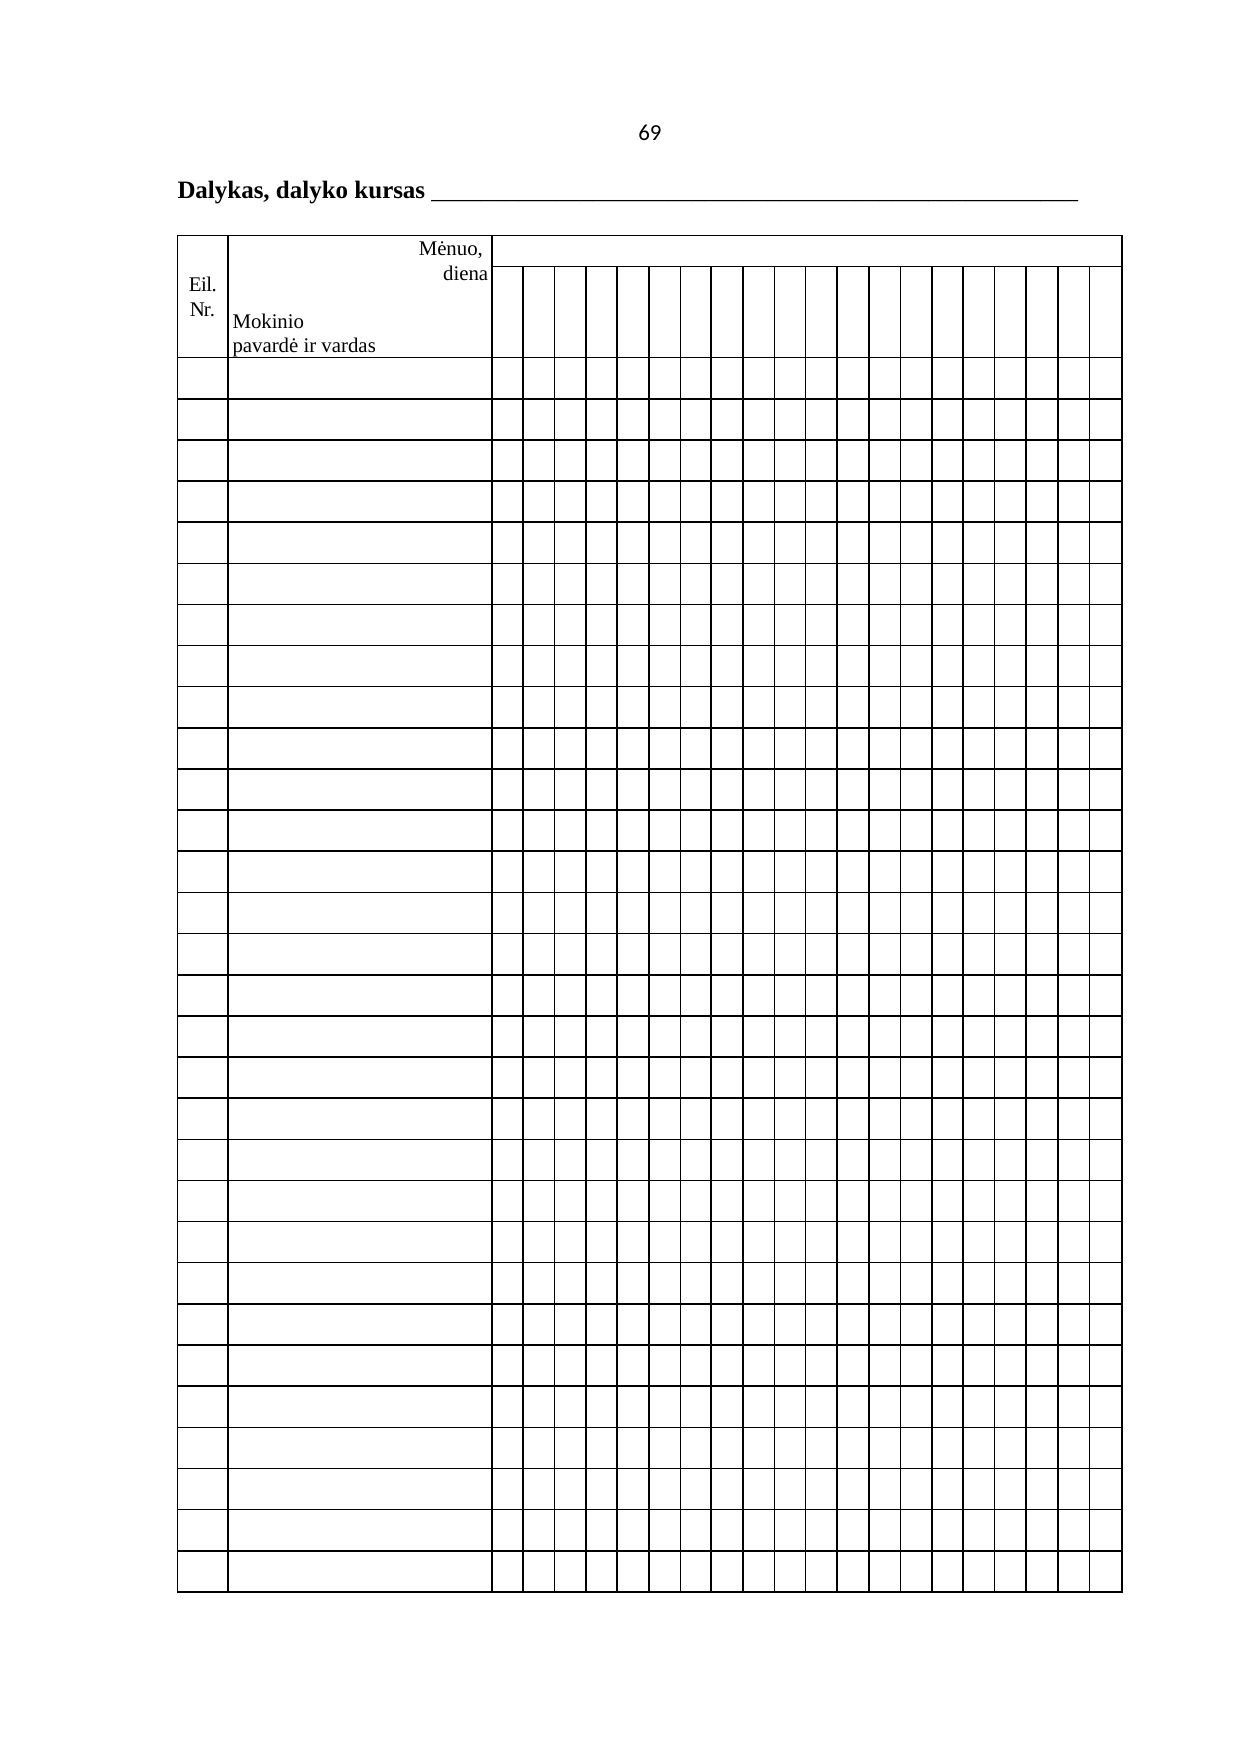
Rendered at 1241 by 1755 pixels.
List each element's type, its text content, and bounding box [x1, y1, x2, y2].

table_cell [1090, 523, 1094, 562]
table_cell [1027, 267, 1057, 357]
table_cell [770, 1305, 774, 1344]
table_cell [1085, 1428, 1089, 1468]
table_cell [550, 1181, 554, 1221]
table_cell [1085, 400, 1089, 439]
table_cell [990, 1428, 994, 1468]
table_cell [896, 1099, 900, 1138]
table_cell [995, 976, 999, 1015]
table_cell [1085, 1387, 1089, 1426]
table_cell [801, 1305, 805, 1344]
table_cell [775, 1058, 779, 1097]
table_cell [1085, 1263, 1089, 1303]
table_cell [801, 523, 805, 562]
table_cell [681, 267, 710, 357]
table_cell [676, 1140, 680, 1179]
table_cell [555, 687, 559, 727]
table_cell [801, 646, 805, 686]
table_cell [896, 1387, 900, 1426]
table_cell [806, 267, 836, 357]
table_cell [1090, 729, 1094, 768]
table_cell [1090, 1140, 1094, 1179]
table_cell [1085, 1469, 1089, 1509]
table_cell [990, 811, 994, 850]
table_cell [1059, 267, 1089, 357]
table_header [493, 236, 1121, 266]
table_cell [933, 267, 962, 357]
table_cell [801, 605, 805, 645]
table_cell [864, 1263, 868, 1303]
table_cell [770, 811, 774, 850]
table_cell [644, 1428, 648, 1468]
table_cell [864, 687, 868, 727]
table_cell [644, 1552, 648, 1591]
table_cell [995, 1428, 999, 1468]
table_cell [555, 1469, 559, 1509]
table_cell [896, 1346, 900, 1385]
table_cell [995, 482, 999, 521]
table_cell [864, 1346, 868, 1385]
table_cell [1090, 893, 1094, 933]
table_cell [990, 564, 994, 603]
table_cell [990, 1181, 994, 1221]
table_cell [1085, 1346, 1089, 1385]
table_cell [775, 1305, 779, 1344]
table_cell [801, 729, 805, 768]
table_cell [801, 1346, 805, 1385]
table_cell [775, 1222, 779, 1262]
table_cell [550, 646, 554, 686]
table_cell [801, 1058, 805, 1097]
table_cell [775, 523, 779, 562]
table_cell [896, 1552, 900, 1591]
table_cell [555, 729, 559, 768]
table_cell [896, 1469, 900, 1509]
table_cell [896, 1181, 900, 1221]
table_cell [555, 1428, 559, 1468]
table_cell [770, 605, 774, 645]
table_cell [676, 893, 680, 933]
table_cell [770, 1263, 774, 1303]
table_cell [896, 441, 900, 480]
table_cell [1090, 1387, 1094, 1426]
table_cell [864, 400, 868, 439]
table_cell [550, 770, 554, 809]
table_cell [644, 441, 648, 480]
table_cell [990, 893, 994, 933]
table_cell [896, 1140, 900, 1179]
table_cell [995, 1346, 999, 1385]
table_cell [896, 811, 900, 850]
table_cell [1085, 1017, 1089, 1056]
table_cell [1090, 811, 1094, 850]
table_cell [995, 1181, 999, 1221]
table_cell [1090, 1552, 1094, 1591]
table_cell [1085, 605, 1089, 645]
table_cell [550, 400, 554, 439]
table_cell [644, 852, 648, 892]
table_cell [618, 267, 648, 357]
table_cell [1085, 1181, 1089, 1221]
table_cell [676, 1181, 680, 1221]
table_cell [1090, 267, 1121, 357]
table_cell [775, 358, 779, 398]
table_cell [676, 1387, 680, 1426]
table_cell [676, 811, 680, 850]
table_cell [644, 729, 648, 768]
table_cell [550, 729, 554, 768]
table_cell [550, 1387, 554, 1426]
table_cell [801, 1428, 805, 1468]
table_cell [550, 1346, 554, 1385]
table_cell [770, 1346, 774, 1385]
table_cell [990, 646, 994, 686]
table_cell [775, 770, 779, 809]
table_cell [995, 893, 999, 933]
table_cell [676, 1058, 680, 1097]
table_cell [896, 482, 900, 521]
table_cell [864, 1058, 868, 1097]
table_cell [550, 852, 554, 892]
table_cell [770, 1469, 774, 1509]
table_cell [550, 1428, 554, 1468]
table_cell [1085, 893, 1089, 933]
table_cell [995, 1469, 999, 1509]
table_cell [995, 852, 999, 892]
table_cell [775, 1510, 779, 1550]
table_cell [676, 770, 680, 809]
table_cell [676, 1428, 680, 1468]
table_cell [1085, 1140, 1089, 1179]
table_cell [775, 441, 779, 480]
table_cell [990, 441, 994, 480]
table_cell [644, 358, 648, 398]
table_cell [555, 605, 559, 645]
table_cell [770, 1510, 774, 1550]
table_cell [896, 852, 900, 892]
table_cell [864, 1181, 868, 1221]
table_cell [801, 976, 805, 1015]
table_cell [896, 1263, 900, 1303]
table_cell [555, 1222, 559, 1262]
table_cell [896, 358, 900, 398]
table_cell [1090, 976, 1094, 1015]
table_cell [644, 1058, 648, 1097]
table_cell [550, 687, 554, 727]
table_cell [1090, 605, 1094, 645]
table_cell [550, 1552, 554, 1591]
table_cell [801, 1552, 805, 1591]
table_cell [555, 1099, 559, 1138]
table_cell [896, 605, 900, 645]
table_cell [801, 1469, 805, 1509]
table_cell [801, 564, 805, 603]
table_cell [555, 976, 559, 1015]
table_cell [775, 1346, 779, 1385]
table_cell [775, 1387, 779, 1426]
table_cell [1090, 1469, 1094, 1509]
table_cell [896, 1017, 900, 1056]
table_cell [990, 1305, 994, 1344]
table_cell [555, 1058, 559, 1097]
table_cell [555, 893, 559, 933]
table_cell [676, 729, 680, 768]
table_cell [990, 1552, 994, 1591]
table_cell [864, 646, 868, 686]
table_cell [555, 1017, 559, 1056]
table_cell [864, 729, 868, 768]
table_cell [990, 1263, 994, 1303]
table_cell [1090, 400, 1094, 439]
table_cell [1090, 441, 1094, 480]
table_cell [550, 441, 554, 480]
table_cell [555, 934, 559, 974]
table_cell [801, 1140, 805, 1179]
table_cell [550, 523, 554, 562]
table_cell [801, 1222, 805, 1262]
table_cell [801, 400, 805, 439]
table_cell [550, 1099, 554, 1138]
table_cell [801, 358, 805, 398]
table_cell [644, 400, 648, 439]
table_cell [896, 564, 900, 603]
table_cell [550, 605, 554, 645]
table_cell [775, 1017, 779, 1056]
table_cell [1090, 482, 1094, 521]
table_cell [864, 1510, 868, 1550]
table_cell [644, 1305, 648, 1344]
table_cell [990, 852, 994, 892]
table_cell [995, 564, 999, 603]
table_cell [801, 687, 805, 727]
table_cell [1085, 1058, 1089, 1097]
table_cell [864, 1469, 868, 1509]
table_cell [801, 1263, 805, 1303]
table_cell [775, 1099, 779, 1138]
table_cell [524, 267, 554, 357]
table_cell [550, 893, 554, 933]
table_cell [896, 1058, 900, 1097]
table_cell [770, 1428, 774, 1468]
table_cell [864, 605, 868, 645]
table_cell [644, 811, 648, 850]
table_cell [995, 267, 1025, 357]
table_cell [995, 1099, 999, 1138]
table_cell [644, 934, 648, 974]
table_cell [990, 1510, 994, 1550]
table_cell [864, 441, 868, 480]
table_cell [896, 646, 900, 686]
table_cell [676, 482, 680, 521]
table_cell [1085, 441, 1089, 480]
table_cell [775, 976, 779, 1015]
table_cell [775, 564, 779, 603]
table_cell [990, 605, 994, 645]
table_cell [1090, 1058, 1094, 1097]
table_cell [1090, 1099, 1094, 1138]
table_cell [870, 267, 900, 357]
table_cell [801, 482, 805, 521]
table_cell [770, 1099, 774, 1138]
table_cell [676, 400, 680, 439]
table_cell [801, 1099, 805, 1138]
table_cell [676, 1263, 680, 1303]
table_cell [990, 1387, 994, 1426]
table_cell [1090, 1305, 1094, 1344]
table_cell [1090, 1428, 1094, 1468]
table_cell [896, 1305, 900, 1344]
table_cell [555, 1510, 559, 1550]
table_cell [995, 811, 999, 850]
table_cell [801, 1510, 805, 1550]
table_cell [990, 687, 994, 727]
table_cell [990, 523, 994, 562]
table_cell [770, 1181, 774, 1221]
table_cell [550, 1017, 554, 1056]
table_cell [676, 1469, 680, 1509]
table_cell [644, 482, 648, 521]
table_cell [775, 1181, 779, 1221]
table_cell [555, 358, 559, 398]
table_cell [990, 934, 994, 974]
table_cell [644, 1099, 648, 1138]
table_cell [676, 441, 680, 480]
table_cell [964, 267, 994, 357]
table_cell [555, 400, 559, 439]
table_cell [770, 646, 774, 686]
table_cell [775, 482, 779, 521]
table_cell [676, 934, 680, 974]
table_cell [775, 687, 779, 727]
table_cell [550, 482, 554, 521]
table_cell [995, 400, 999, 439]
table_cell [676, 852, 680, 892]
table_cell [555, 267, 585, 357]
table_cell [1085, 1099, 1089, 1138]
table_cell [676, 1346, 680, 1385]
table_cell [1090, 1222, 1094, 1262]
table_cell [550, 358, 554, 398]
table_cell [550, 1140, 554, 1179]
table_cell [644, 1222, 648, 1262]
table_cell [770, 687, 774, 727]
table_cell [1085, 1510, 1089, 1550]
table_cell [712, 267, 742, 357]
table_cell [555, 852, 559, 892]
table_cell [644, 1140, 648, 1179]
table_cell [770, 1552, 774, 1591]
table_cell [555, 646, 559, 686]
table_cell [838, 267, 868, 357]
table_cell [990, 1222, 994, 1262]
table_cell [644, 1510, 648, 1550]
table_cell [770, 976, 774, 1015]
text Dalykas, dalyko kursas [177, 175, 1122, 204]
table_cell [1090, 358, 1094, 398]
table_cell [1085, 564, 1089, 603]
table_cell [676, 1017, 680, 1056]
table_cell [775, 646, 779, 686]
table_cell [770, 564, 774, 603]
table_cell [864, 1552, 868, 1591]
table_cell [864, 852, 868, 892]
table_cell [990, 1058, 994, 1097]
table_cell [775, 729, 779, 768]
table_cell [901, 267, 931, 357]
table_cell [775, 934, 779, 974]
table_cell [676, 687, 680, 727]
table_cell [864, 1305, 868, 1344]
table_cell [644, 1017, 648, 1056]
table_cell [1085, 523, 1089, 562]
table_cell [1085, 934, 1089, 974]
table_cell [676, 1510, 680, 1550]
table_cell [644, 770, 648, 809]
table_cell [990, 400, 994, 439]
table_cell [550, 1058, 554, 1097]
table_cell [864, 770, 868, 809]
table_cell [864, 1428, 868, 1468]
table_cell [896, 523, 900, 562]
table_cell [1090, 852, 1094, 892]
table_cell [676, 1222, 680, 1262]
table_cell [864, 358, 868, 398]
table_cell [644, 1346, 648, 1385]
table_cell [550, 1305, 554, 1344]
table_cell [1090, 1181, 1094, 1221]
table_cell [896, 687, 900, 727]
table_cell [801, 893, 805, 933]
table_cell [550, 1263, 554, 1303]
table_cell [644, 893, 648, 933]
table_cell [990, 1469, 994, 1509]
table_cell [995, 441, 999, 480]
table_cell [864, 893, 868, 933]
table_cell [555, 523, 559, 562]
table_cell [995, 1222, 999, 1262]
table_cell [1090, 770, 1094, 809]
table_cell [864, 564, 868, 603]
table_cell [770, 1140, 774, 1179]
table_cell [1085, 770, 1089, 809]
table_cell [775, 852, 779, 892]
table_cell [555, 770, 559, 809]
table_cell [555, 1346, 559, 1385]
table_cell [770, 523, 774, 562]
table_cell [1090, 646, 1094, 686]
table_cell [555, 1552, 559, 1591]
table_cell [1090, 1017, 1094, 1056]
table_cell [995, 1552, 999, 1591]
table_cell [770, 358, 774, 398]
table_cell [864, 811, 868, 850]
table_cell [896, 400, 900, 439]
table_cell [676, 1305, 680, 1344]
table_cell [644, 523, 648, 562]
table_cell [1085, 1222, 1089, 1262]
table_cell [555, 564, 559, 603]
table_cell [995, 1017, 999, 1056]
table_cell [990, 1140, 994, 1179]
table_cell [555, 482, 559, 521]
table_cell [1085, 482, 1089, 521]
table_cell [555, 1263, 559, 1303]
table_cell [1085, 687, 1089, 727]
table_cell [775, 267, 805, 357]
table_cell [864, 482, 868, 521]
table_cell [770, 1017, 774, 1056]
table_cell [896, 1222, 900, 1262]
table_cell [644, 646, 648, 686]
table_cell [1085, 729, 1089, 768]
table_cell [995, 1263, 999, 1303]
table_cell [775, 605, 779, 645]
table_cell [744, 267, 774, 357]
table_cell [1085, 852, 1089, 892]
table_cell [770, 1058, 774, 1097]
table_cell [801, 811, 805, 850]
table_cell [770, 1387, 774, 1426]
table_cell [995, 358, 999, 398]
table_cell [1085, 358, 1089, 398]
table_cell [770, 934, 774, 974]
table_cell [995, 1140, 999, 1179]
table_cell [1085, 1552, 1089, 1591]
table_cell [770, 441, 774, 480]
table_cell [1085, 646, 1089, 686]
table_cell [775, 893, 779, 933]
table_cell [644, 1469, 648, 1509]
table_cell [896, 976, 900, 1015]
table_cell [990, 1099, 994, 1138]
table_cell [550, 934, 554, 974]
table_cell [995, 1387, 999, 1426]
table_cell [550, 1222, 554, 1262]
table_cell [990, 1346, 994, 1385]
table_cell [550, 976, 554, 1015]
table_header Eil. Nr. [178, 236, 227, 357]
table_cell [864, 1140, 868, 1179]
table_cell [864, 1099, 868, 1138]
table_cell [864, 934, 868, 974]
table_cell [995, 605, 999, 645]
table_cell [990, 358, 994, 398]
table_cell [896, 893, 900, 933]
table_cell [1090, 1263, 1094, 1303]
table_cell [995, 729, 999, 768]
table_cell [995, 646, 999, 686]
table_cell [995, 934, 999, 974]
table_cell [644, 1387, 648, 1426]
table_cell [801, 1017, 805, 1056]
table_cell [896, 770, 900, 809]
table_cell [676, 1099, 680, 1138]
table_cell [775, 1469, 779, 1509]
table_cell [990, 729, 994, 768]
table_cell [775, 1428, 779, 1468]
table_cell [801, 441, 805, 480]
table_cell [1090, 1346, 1094, 1385]
table_cell [995, 770, 999, 809]
table_cell [864, 523, 868, 562]
table_cell [995, 1305, 999, 1344]
table_cell [676, 1552, 680, 1591]
table_cell [770, 893, 774, 933]
table_cell [864, 1222, 868, 1262]
table_cell [676, 564, 680, 603]
table_cell [676, 358, 680, 398]
table_cell [775, 1552, 779, 1591]
table_cell [896, 1510, 900, 1550]
table_cell [644, 564, 648, 603]
table_cell [555, 1181, 559, 1221]
table_cell [493, 267, 522, 357]
table_cell [555, 1305, 559, 1344]
table_cell [995, 687, 999, 727]
table_cell [801, 1181, 805, 1221]
table_cell [555, 441, 559, 480]
table_cell [995, 1058, 999, 1097]
table_cell [1085, 976, 1089, 1015]
table_cell [770, 400, 774, 439]
table_cell [1090, 1510, 1094, 1550]
table_cell [550, 811, 554, 850]
table_cell [676, 605, 680, 645]
table_cell [775, 1263, 779, 1303]
table_cell [550, 1469, 554, 1509]
table_cell [1090, 934, 1094, 974]
table_cell [770, 770, 774, 809]
table_cell [995, 523, 999, 562]
table_cell [990, 482, 994, 521]
table_cell [990, 1017, 994, 1056]
table_cell [1085, 1305, 1089, 1344]
table_cell [864, 976, 868, 1015]
table_cell [587, 267, 616, 357]
table_cell [676, 976, 680, 1015]
table_cell [864, 1387, 868, 1426]
table_cell [770, 482, 774, 521]
table_cell [775, 1140, 779, 1179]
table_cell [896, 1428, 900, 1468]
table_cell [990, 976, 994, 1015]
table_cell [644, 1263, 648, 1303]
table_cell [864, 1017, 868, 1056]
table_cell [801, 852, 805, 892]
table_cell [770, 1222, 774, 1262]
table_cell [770, 852, 774, 892]
table_cell [644, 1181, 648, 1221]
table_cell [1090, 564, 1094, 603]
table_cell [644, 976, 648, 1015]
table_cell [896, 729, 900, 768]
table_cell [770, 729, 774, 768]
table_cell [550, 564, 554, 603]
table_cell [801, 934, 805, 974]
table_cell [644, 687, 648, 727]
table_cell [775, 400, 779, 439]
table_cell [650, 267, 680, 357]
table_cell [555, 811, 559, 850]
table_cell [801, 1387, 805, 1426]
table_cell [801, 770, 805, 809]
table_cell [990, 770, 994, 809]
table_cell [1090, 687, 1094, 727]
table_cell [775, 811, 779, 850]
table_cell [995, 1510, 999, 1550]
table_cell [676, 646, 680, 686]
table_cell [550, 1510, 554, 1550]
table_cell [676, 523, 680, 562]
table_cell [644, 605, 648, 645]
table_cell [555, 1387, 559, 1426]
table_cell [555, 1140, 559, 1179]
table_cell [1085, 811, 1089, 850]
table_cell [896, 934, 900, 974]
